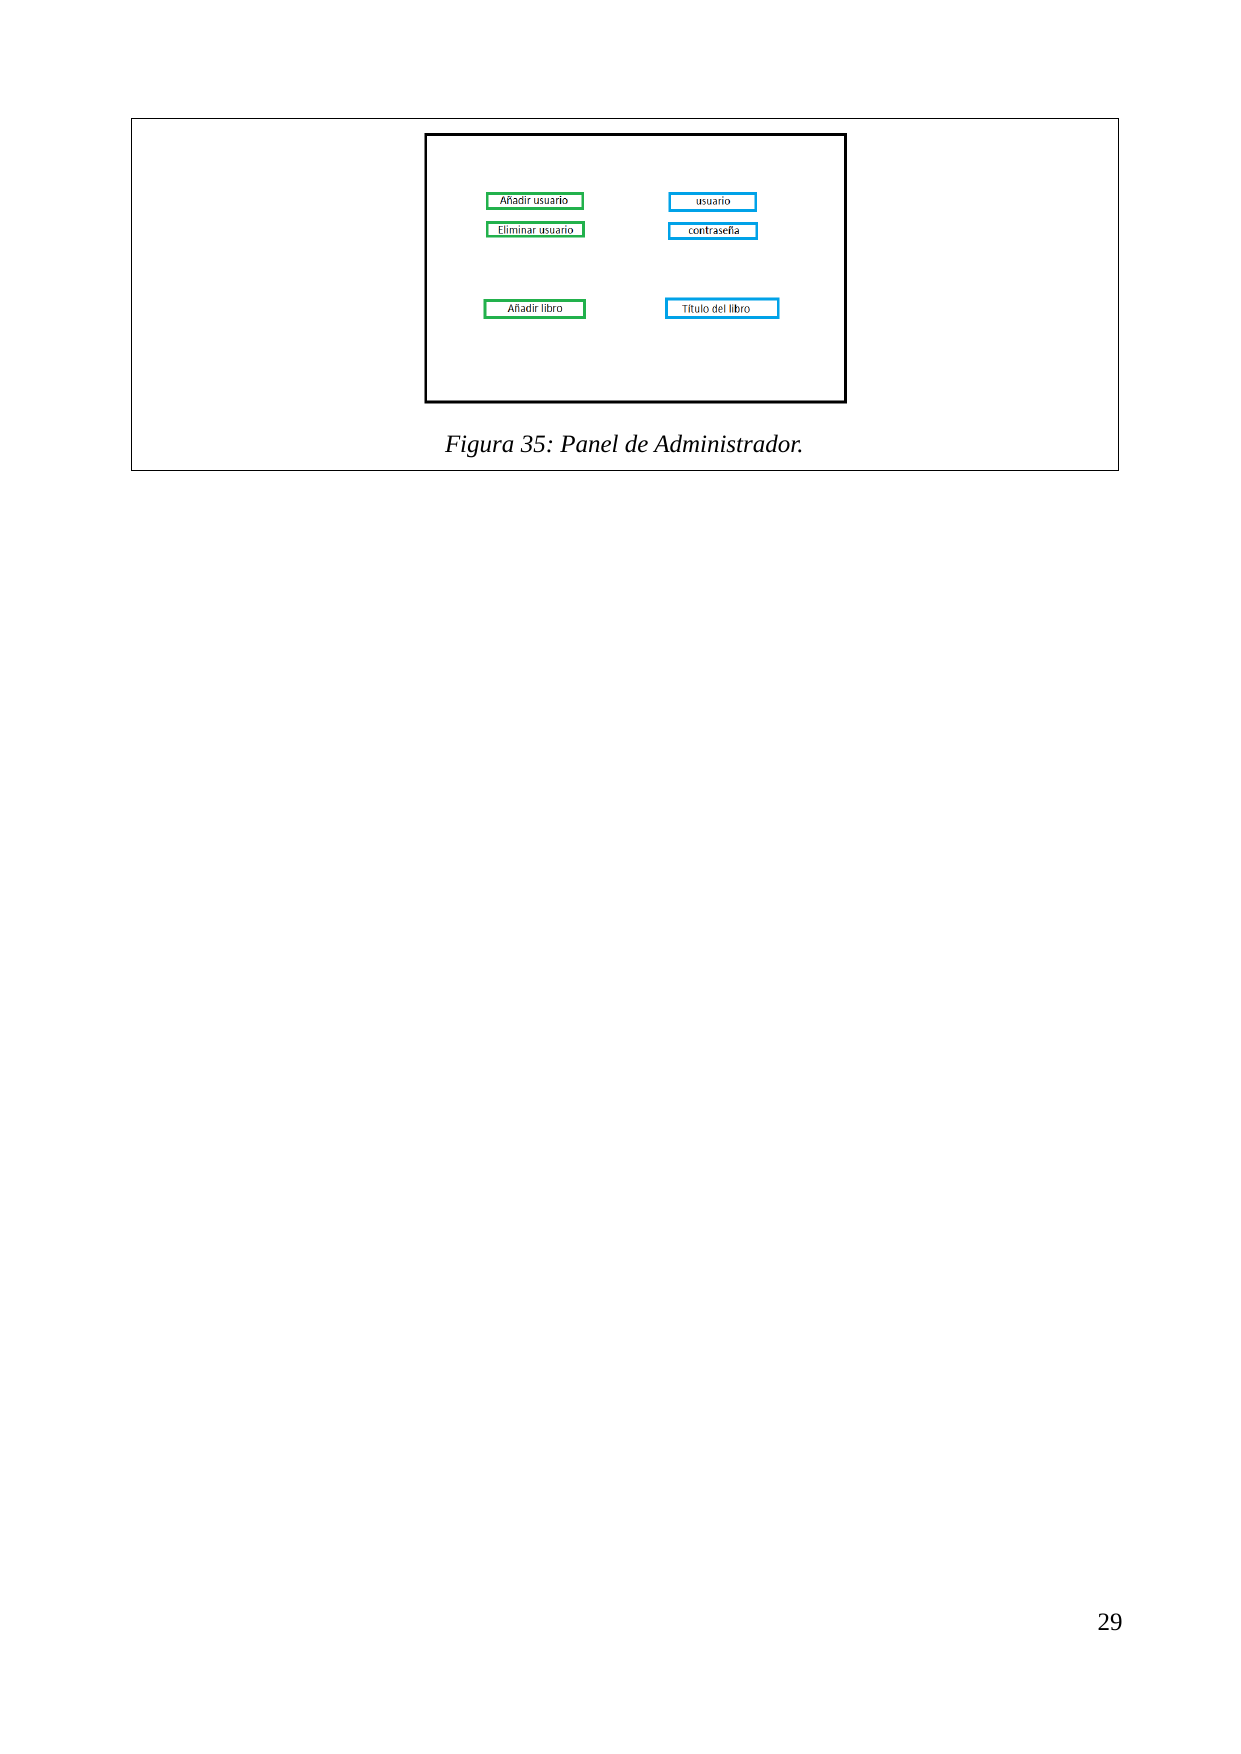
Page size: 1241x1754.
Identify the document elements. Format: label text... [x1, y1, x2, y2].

table_cell Figura 35: Panel de Administrador. [132, 119, 1118, 470]
